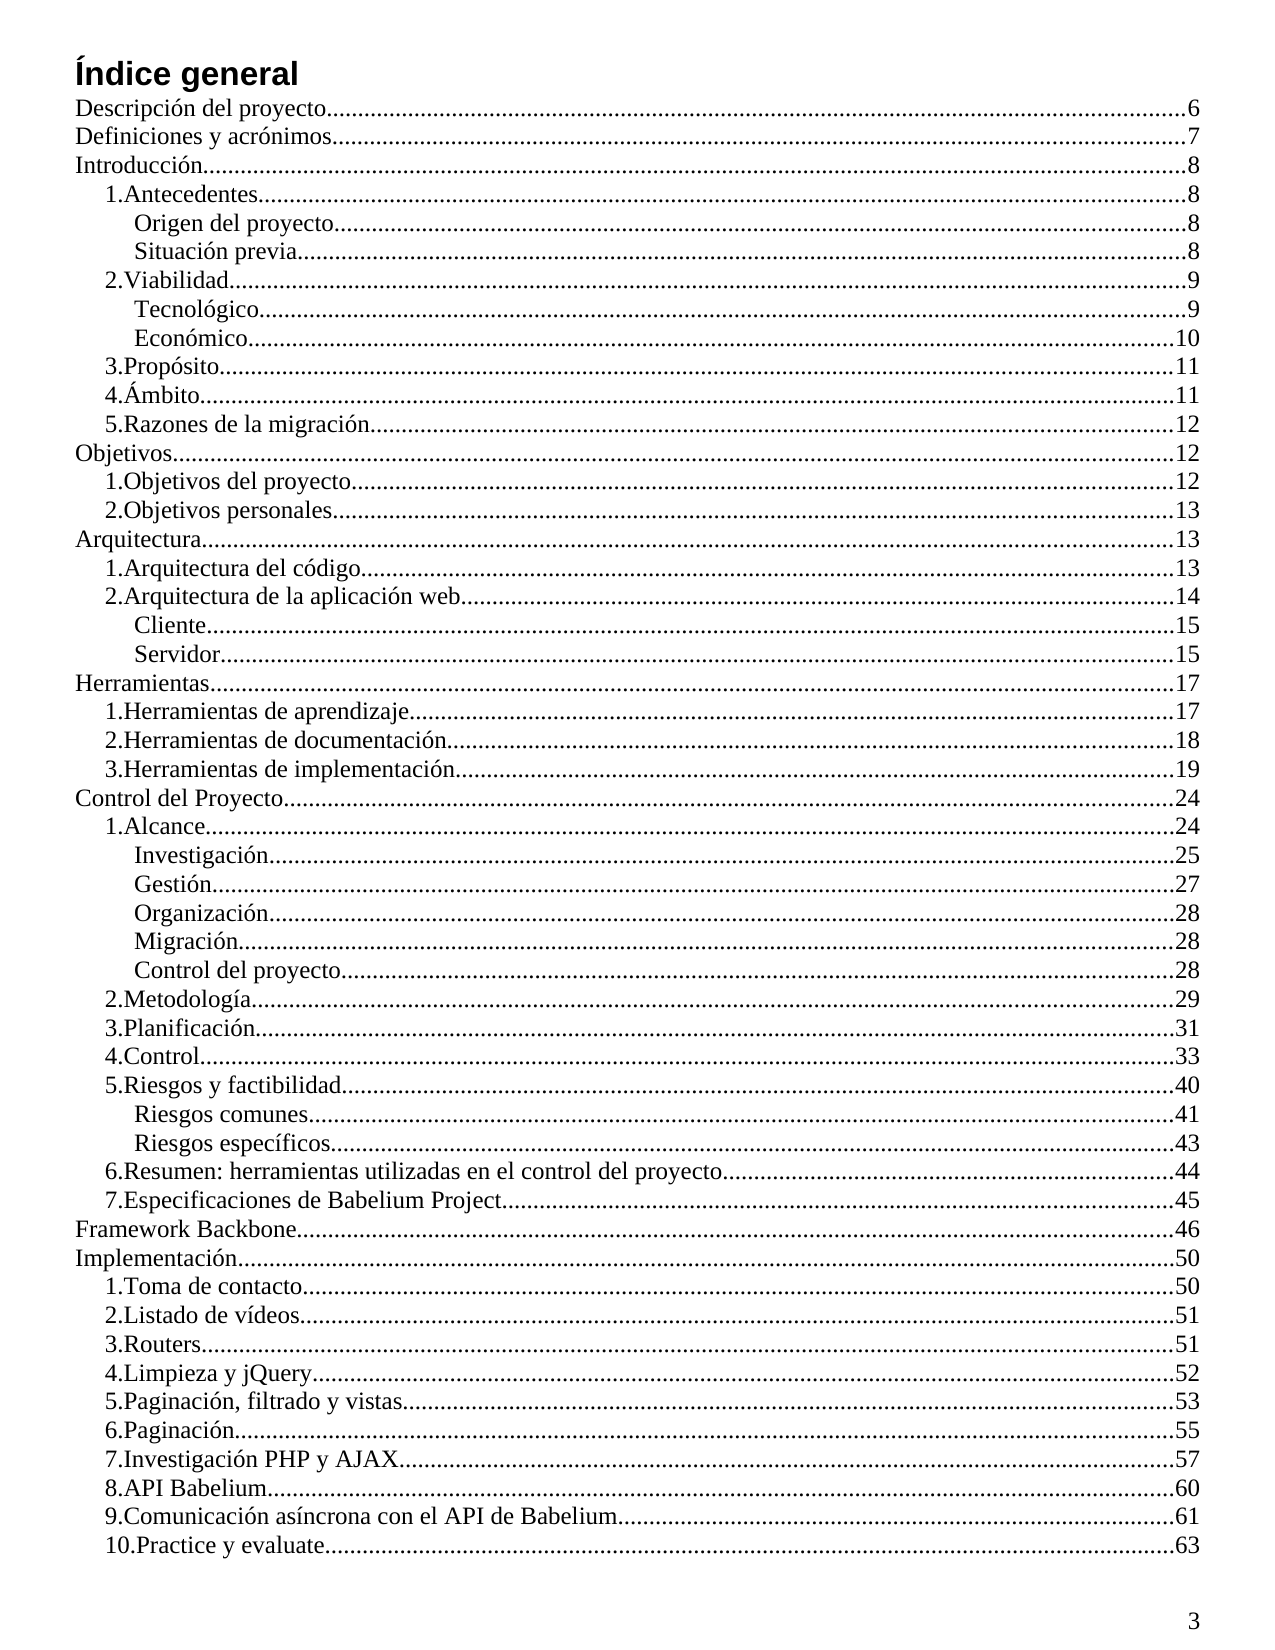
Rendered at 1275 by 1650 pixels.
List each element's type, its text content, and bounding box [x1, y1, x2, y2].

text 5.Paginación, filtrado y vistas 53 [104, 1386, 1200, 1415]
text Tecnológico 9 [134, 294, 1200, 323]
text 4.Control 33 [104, 1041, 1200, 1070]
text Descripción del proyecto 6 [75, 93, 1200, 121]
text 2.Herramientas de documentación 18 [104, 725, 1200, 754]
text 2.Listado de vídeos 51 [104, 1300, 1200, 1329]
text 8.API Babelium 60 [104, 1473, 1200, 1501]
text 5.Razones de la migración 12 [104, 409, 1200, 438]
text 7.Especificaciones de Babelium Project 45 [104, 1185, 1200, 1214]
text 2.Metodología 29 [104, 984, 1200, 1013]
text 2.Arquitectura de la aplicación web 14 [104, 581, 1200, 610]
text Migración 28 [134, 926, 1200, 955]
text 2.Objetivos personales 13 [104, 495, 1200, 524]
text Económico 10 [134, 323, 1200, 351]
text 4.Limpieza y jQuery 52 [104, 1358, 1200, 1386]
text Introducción 8 [75, 150, 1200, 179]
text 7.Investigación PHP y AJAX 57 [104, 1444, 1200, 1473]
text 9.Comunicación asíncrona con el API de Babelium 61 [104, 1501, 1200, 1530]
text Objetivos 12 [75, 438, 1200, 466]
text Framework Backbone 46 [75, 1214, 1200, 1243]
text Definiciones y acrónimos 7 [75, 121, 1200, 150]
text Control del proyecto 28 [134, 955, 1200, 984]
text Implementación 50 [75, 1243, 1200, 1271]
text 6.Resumen: herramientas utilizadas en el control del proyecto 44 [104, 1156, 1200, 1185]
text Situación previa 8 [134, 236, 1200, 265]
text Organización 28 [134, 898, 1200, 926]
text 1.Arquitectura del código 13 [104, 553, 1200, 581]
text Gestión 27 [134, 869, 1200, 898]
text 3.Routers 51 [104, 1329, 1200, 1358]
text 3.Planificación 31 [104, 1013, 1200, 1041]
text Control del Proyecto 24 [75, 783, 1200, 811]
subtitle Índice general [75, 54, 1200, 93]
text Cliente 15 [134, 610, 1200, 639]
text Investigación 25 [134, 840, 1200, 869]
text 3.Propósito 11 [104, 351, 1200, 380]
text Origen del proyecto 8 [134, 208, 1200, 236]
text 3.Herramientas de implementación 19 [104, 754, 1200, 783]
text 1.Toma de contacto 50 [104, 1271, 1200, 1300]
text 6.Paginación 55 [104, 1415, 1200, 1444]
text 1.Herramientas de aprendizaje 17 [104, 696, 1200, 725]
text Servidor 15 [134, 639, 1200, 668]
text Riesgos específicos 43 [134, 1128, 1200, 1156]
text Herramientas 17 [75, 668, 1200, 696]
text Riesgos comunes 41 [134, 1099, 1200, 1128]
text 5.Riesgos y factibilidad 40 [104, 1070, 1200, 1099]
text 2.Viabilidad 9 [104, 265, 1200, 294]
text 4.Ámbito 11 [104, 380, 1200, 409]
text 1.Objetivos del proyecto 12 [104, 466, 1200, 495]
text 1.Antecedentes 8 [104, 179, 1200, 208]
text 10.Practice y evaluate 63 [104, 1530, 1200, 1559]
text Arquitectura 13 [75, 524, 1200, 553]
text 1.Alcance 24 [104, 811, 1200, 840]
